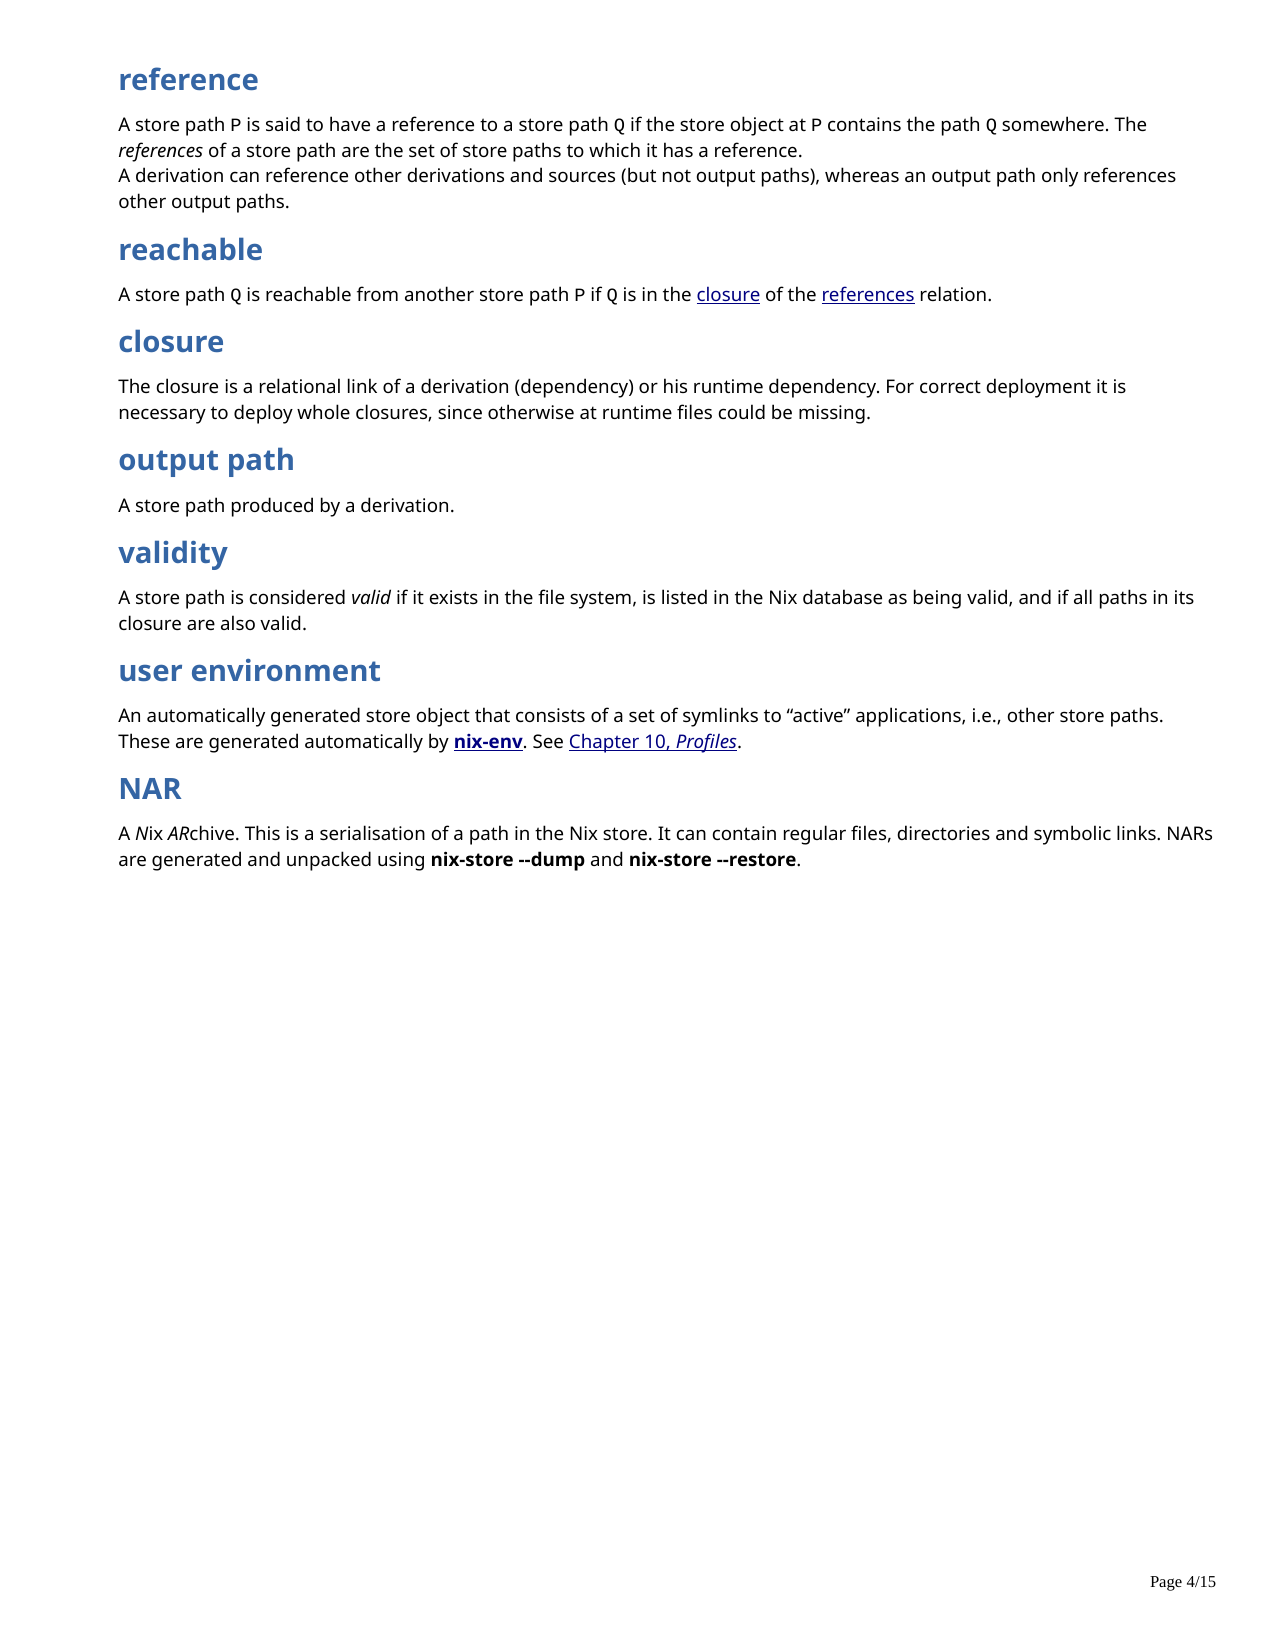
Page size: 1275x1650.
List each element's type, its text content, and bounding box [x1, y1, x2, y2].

text A Nix ARchive. This is a serialisation of a path in the Nix store. It can contain regular files, directories and symbolic links. NARs are generated and unpacked using nix-store --dump and nix-store --restore. [118, 821, 1216, 872]
text A store path is considered valid if it exists in the file system, is listed in the Nix database as being valid, and if all paths in its closure are also valid. [118, 584, 1216, 636]
text The closure is a relational link of a derivation (dependency) or his runtime dependency. For correct deployment it is necessary to deploy whole closures, since otherwise at runtime files could be missing. [118, 374, 1216, 425]
text A store path P is said to have a reference to a store path Q if the store object at P contains the path Q somewhere. The references of a store path are the set of store paths to which it has a reference. [118, 112, 1216, 163]
subtitle reference [118, 59, 1216, 99]
subtitle closure [118, 321, 1216, 361]
text A store path produced by a derivation. [118, 492, 1216, 517]
subtitle output path [118, 439, 1216, 479]
subtitle NAR [118, 768, 1216, 808]
subtitle user environment [118, 650, 1216, 690]
text An automatically generated store object that consists of a set of symlinks to “active” applications, i.e., other store paths. These are generated automatically by nix-env. See Chapter 10, Profiles. [118, 703, 1216, 754]
subtitle validity [118, 532, 1216, 572]
text A store path Q is reachable from another store path P if Q is in the closure of the references relation. [118, 281, 1216, 307]
subtitle reachable [118, 228, 1216, 268]
text A derivation can reference other derivations and sources (but not output paths), whereas an output path only references other output paths. [118, 163, 1216, 214]
